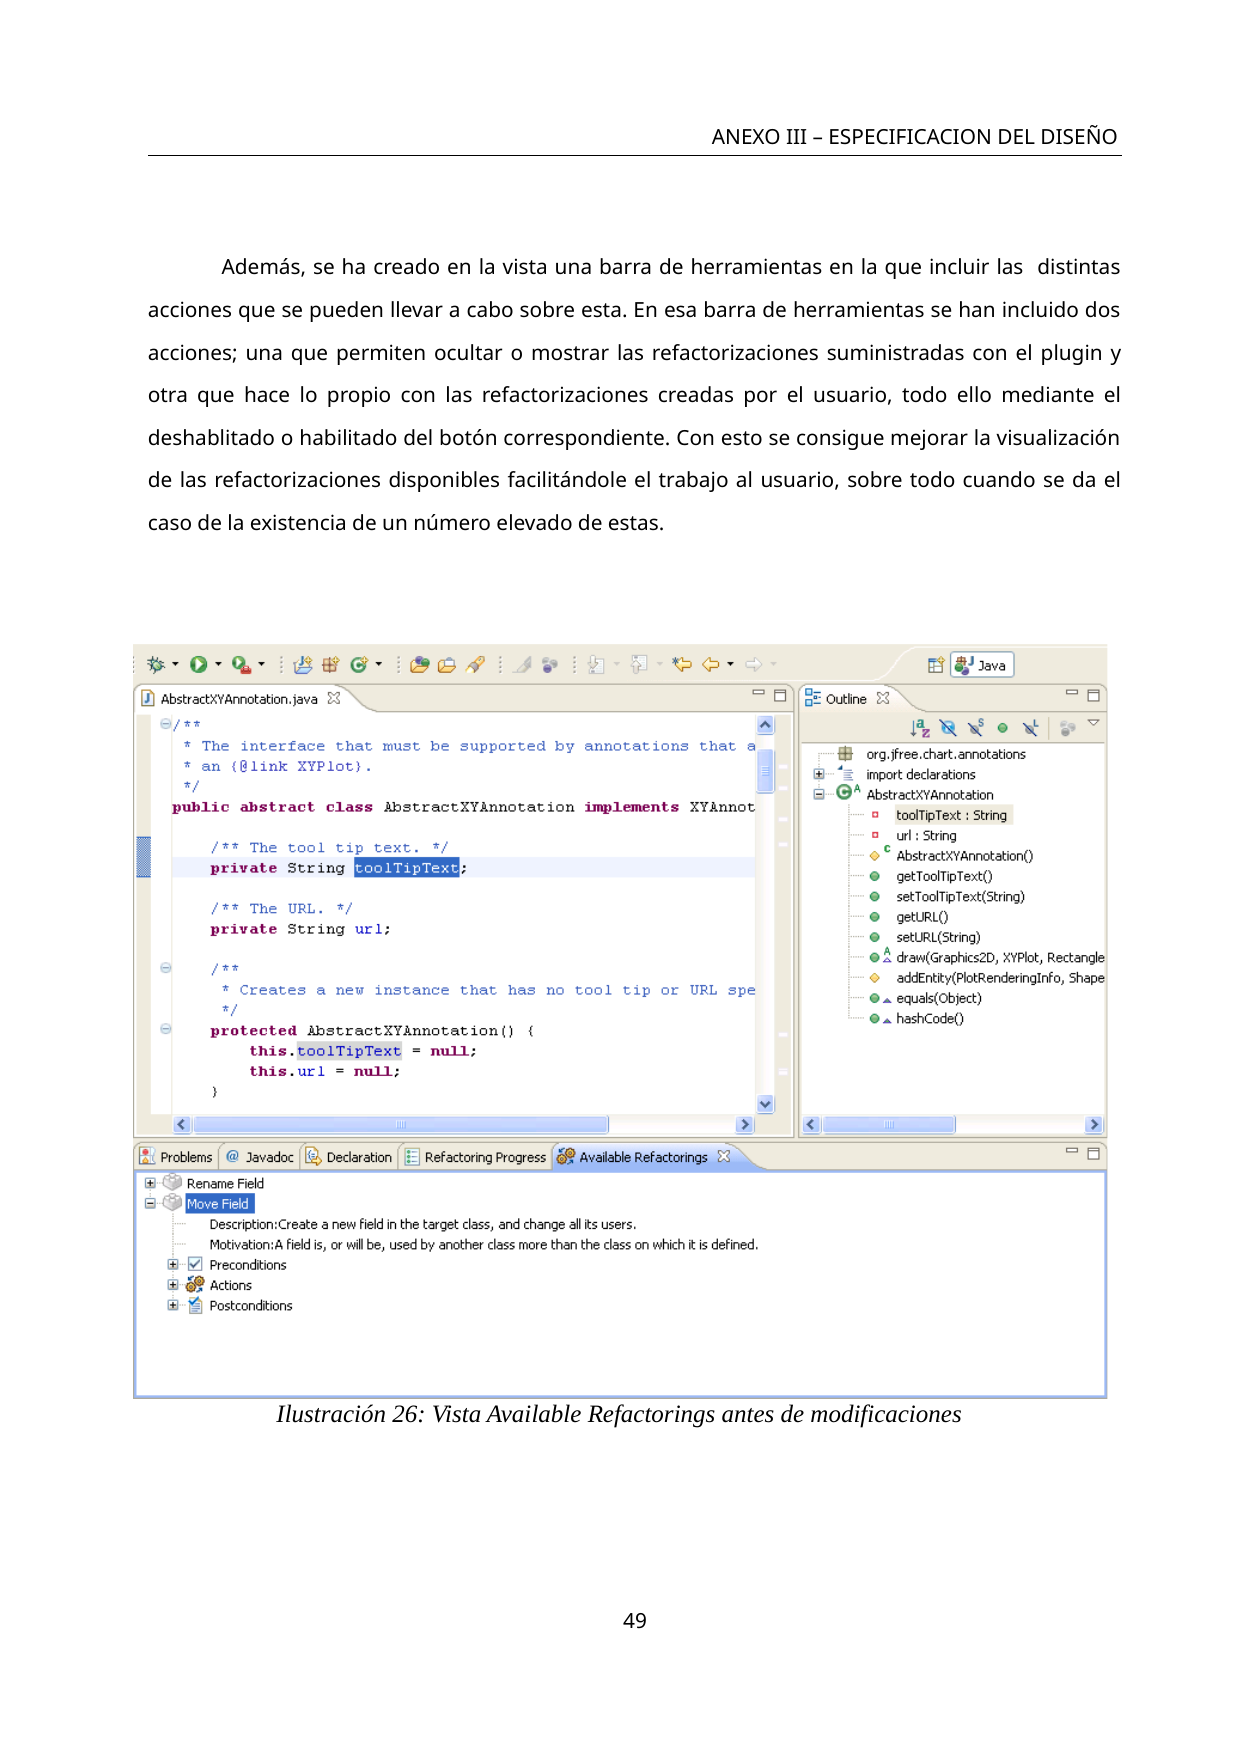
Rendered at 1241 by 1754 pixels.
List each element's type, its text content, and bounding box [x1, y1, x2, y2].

text Además, se ha creado en la vista una barra de herramientas en la que incluir las distintas acciones que se pueden llevar a cabo sobre esta. En esa barra de herramientas se han incluido dos acciones; una que permiten ocultar o mostrar las refactorizaciones suministradas con el plugin y otra que hace lo propio con las refactorizaciones creadas por el usuario, todo ello mediante el deshablitado o habilitado del botón correspondiente. Con esto se consigue mejorar la visualización de las refactorizaciones disponibles facilitándole el trabajo al usuario, sobre todo cuando se da el caso de la existencia de un número elevado de estas. [148, 252, 1122, 537]
picture [133, 643, 1108, 1399]
text Ilustración 26: Vista Available Refactorings antes de modificaciones [133, 1399, 1107, 1428]
